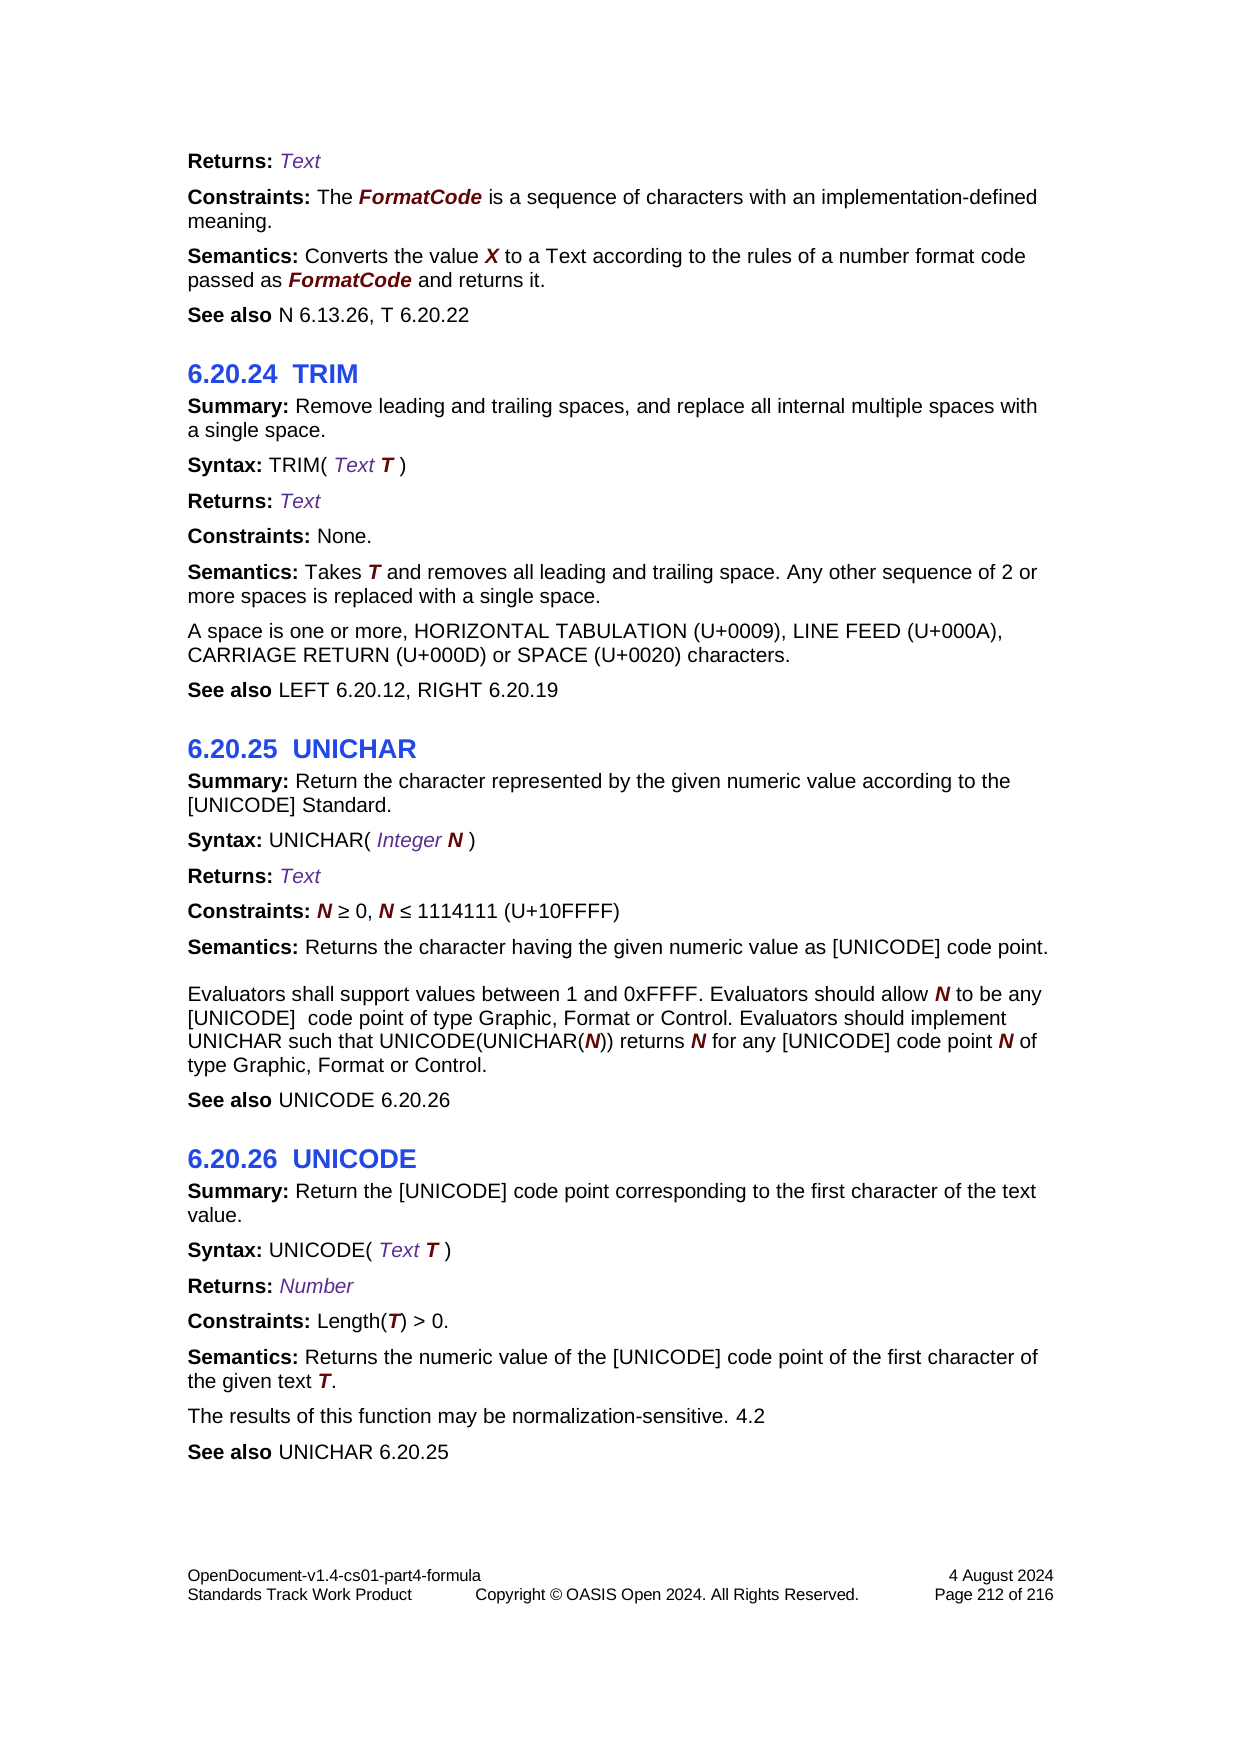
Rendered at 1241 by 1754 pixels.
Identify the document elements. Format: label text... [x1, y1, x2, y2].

text Returns: Text [187, 150, 1053, 173]
text See also N 6.13.26, T 6.20.22 [187, 304, 1053, 327]
subtitle UNICODE [187, 1143, 1053, 1173]
text Semantics: Returns the character having the given numeric value as [UNICODE] code point. Evaluators shall support values between 1 and 0xFFFF. Evaluators should allow N to be any [UNICODE] code point of type Graphic, Format or Control. Evaluators should implement UNICHAR such that UNICODE(UNICHAR(N)) returns N for any [UNICODE] code point N of type Graphic, Format or Control. [187, 936, 1053, 1077]
text Returns: Number [187, 1274, 1053, 1298]
text Summary: Remove leading and trailing spaces, and replace all internal multiple spaces with a single space. [187, 394, 1053, 442]
text Constraints: Length(T) > 0. [187, 1310, 1053, 1333]
text The results of this function may be normalization-sensitive. 4.2 [187, 1405, 1053, 1428]
text Syntax: TRIM( Text T ) [187, 454, 1053, 477]
text Summary: Return the character represented by the given numeric value according to the [UNICODE] Standard. [187, 769, 1053, 817]
text A space is one or more, HORIZONTAL TABULATION (U+0009), LINE FEED (U+000A), CARRIAGE RETURN (U+000D) or SPACE (U+0020) characters. [187, 620, 1053, 667]
text Syntax: UNICODE( Text T ) [187, 1239, 1053, 1262]
subtitle UNICHAR [187, 733, 1053, 763]
text See also UNICODE 6.20.26 [187, 1089, 1053, 1112]
text Summary: Return the [UNICODE] code point corresponding to the first character of the text value. [187, 1179, 1053, 1227]
text Semantics: Returns the numeric value of the [UNICODE] code point of the first character of the given text T. [187, 1346, 1053, 1393]
text Semantics: Converts the value X to a Text according to the rules of a number format code passed as FormatCode and returns it. [187, 245, 1053, 292]
text Returns: Text [187, 864, 1053, 888]
text Semantics: Takes T and removes all leading and trailing space. Any other sequence of 2 or more spaces is replaced with a single space. [187, 561, 1053, 608]
text Returns: Text [187, 489, 1053, 513]
text Constraints: N ≥ 0, N ≤ 1114111 (U+10FFFF) [187, 900, 1053, 923]
subtitle TRIM [187, 358, 1053, 388]
text Syntax: UNICHAR( Integer N ) [187, 829, 1053, 852]
text See also LEFT 6.20.12, RIGHT 6.20.19 [187, 679, 1053, 702]
text Constraints: None. [187, 525, 1053, 548]
text See also UNICHAR 6.20.25 [187, 1440, 1053, 1464]
text Constraints: The FormatCode is a sequence of characters with an implementation-defined meaning. [187, 186, 1053, 233]
